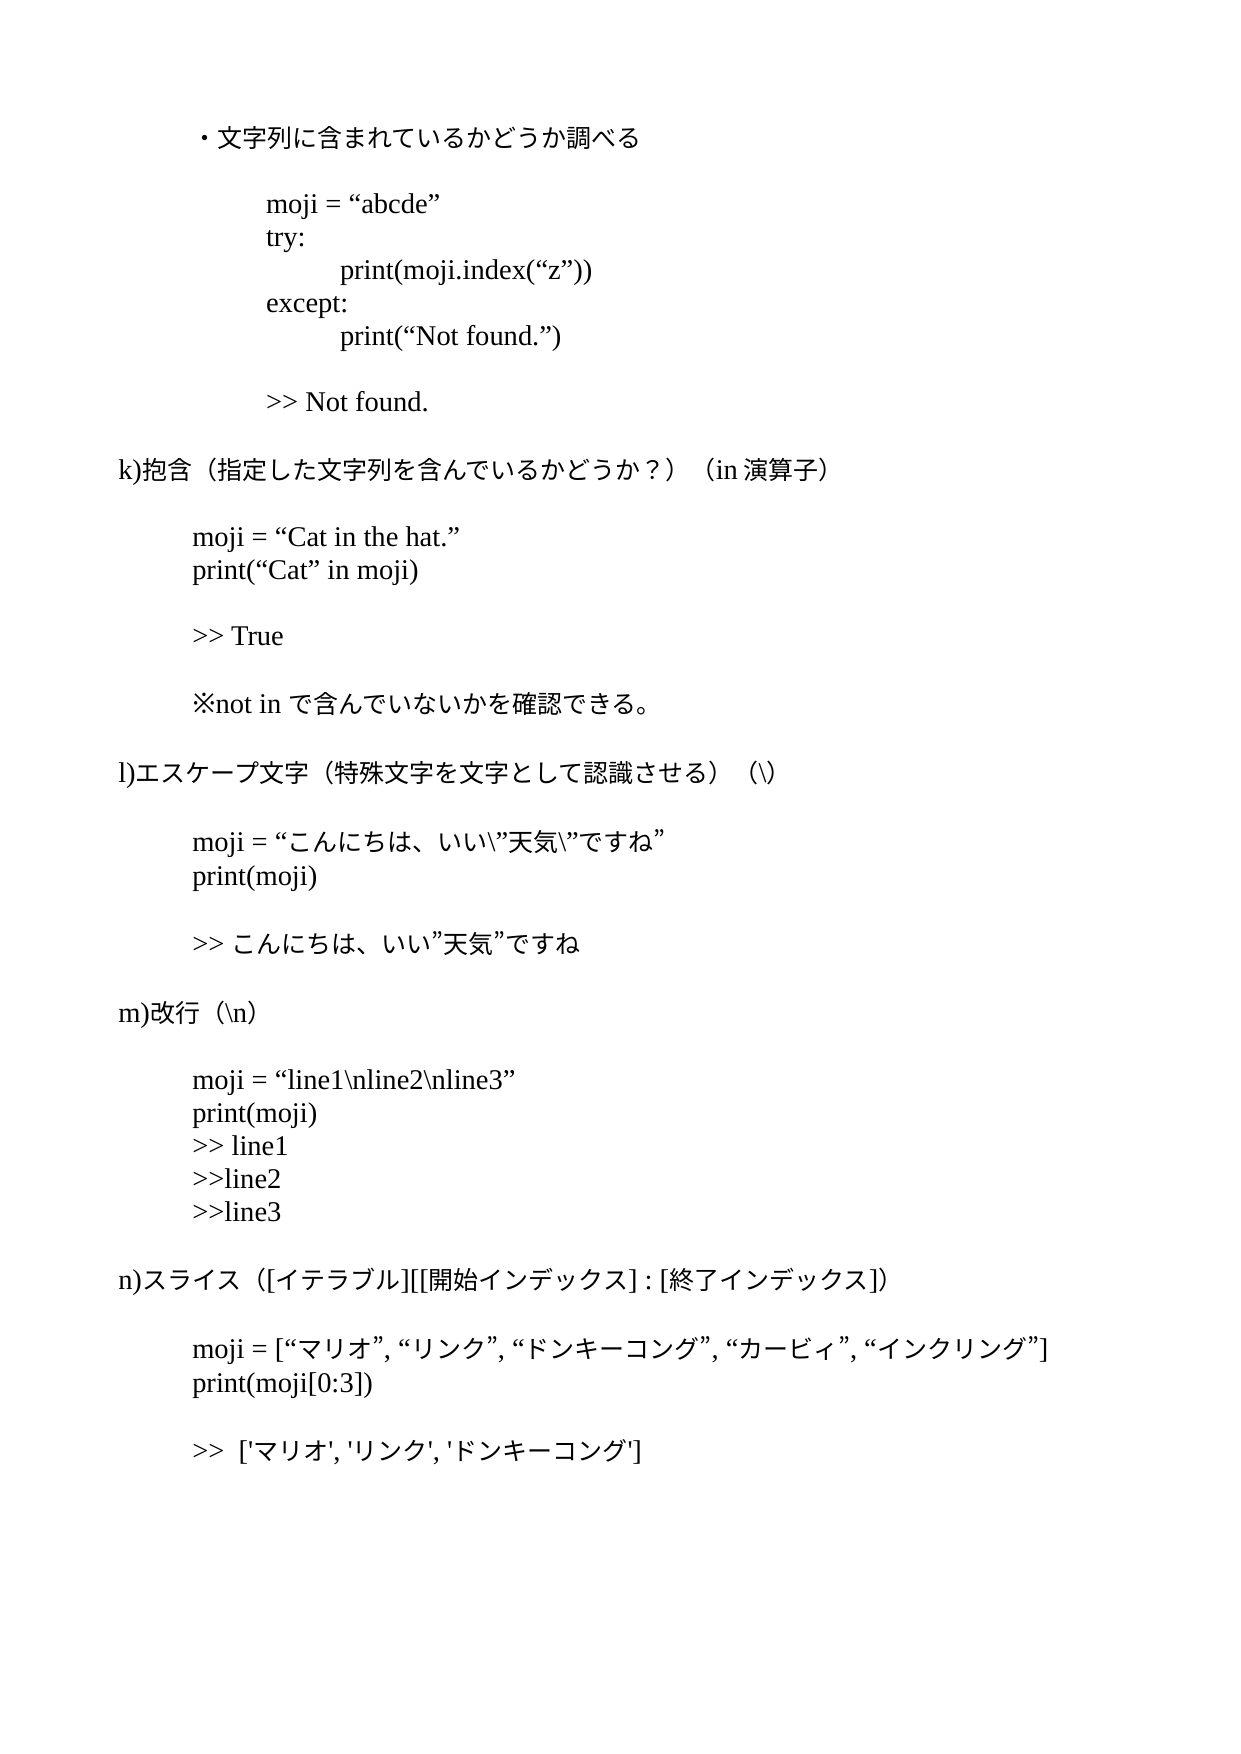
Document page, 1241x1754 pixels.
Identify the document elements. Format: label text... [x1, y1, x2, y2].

text except: [118, 286, 1122, 319]
text n)スライス（[イテラブル][[開始インデックス] : [終了インデックス]） [118, 1261, 1122, 1297]
text print(moji.index(“z”)) [118, 253, 1122, 286]
text moji = “こんにちは、いい\”天気\”ですね” [118, 823, 1122, 859]
text >> True [118, 618, 1122, 651]
text try: [118, 220, 1122, 253]
text ・文字列に含まれているかどうか調べる [118, 118, 1122, 154]
text print(moji) [118, 859, 1122, 892]
text ※not in で含んでいないかを確認できる。 [118, 684, 1122, 721]
text moji = “line1\nline2\nline3” [118, 1063, 1122, 1096]
text print(“Cat” in moji) [118, 553, 1122, 586]
text m)改行（\n） [118, 994, 1122, 1030]
text print(moji) [118, 1096, 1122, 1129]
text >> こんにちは、いい”天気”ですね [118, 925, 1122, 961]
text l)エスケープ文字（特殊文字を文字として認識させる）（\） [118, 753, 1122, 790]
text >> line1 [118, 1129, 1122, 1162]
text print(“Not found.”) [118, 319, 1122, 352]
text moji = “Cat in the hat.” [118, 520, 1122, 553]
text moji = [“マリオ”, “リンク”, “ドンキーコング”, “カービィ”, “インクリング”] [118, 1330, 1122, 1366]
text print(moji[0:3]) [118, 1366, 1122, 1399]
text k)抱含（指定した文字列を含んでいるかどうか？）（in演算子） [118, 451, 1122, 487]
text moji = “abcde” [118, 187, 1122, 220]
text >> ['マリオ', 'リンク', 'ドンキーコング'] [118, 1432, 1122, 1468]
text >>line3 [118, 1195, 1122, 1228]
text >> Not found. [118, 385, 1122, 418]
text >>line2 [118, 1162, 1122, 1195]
